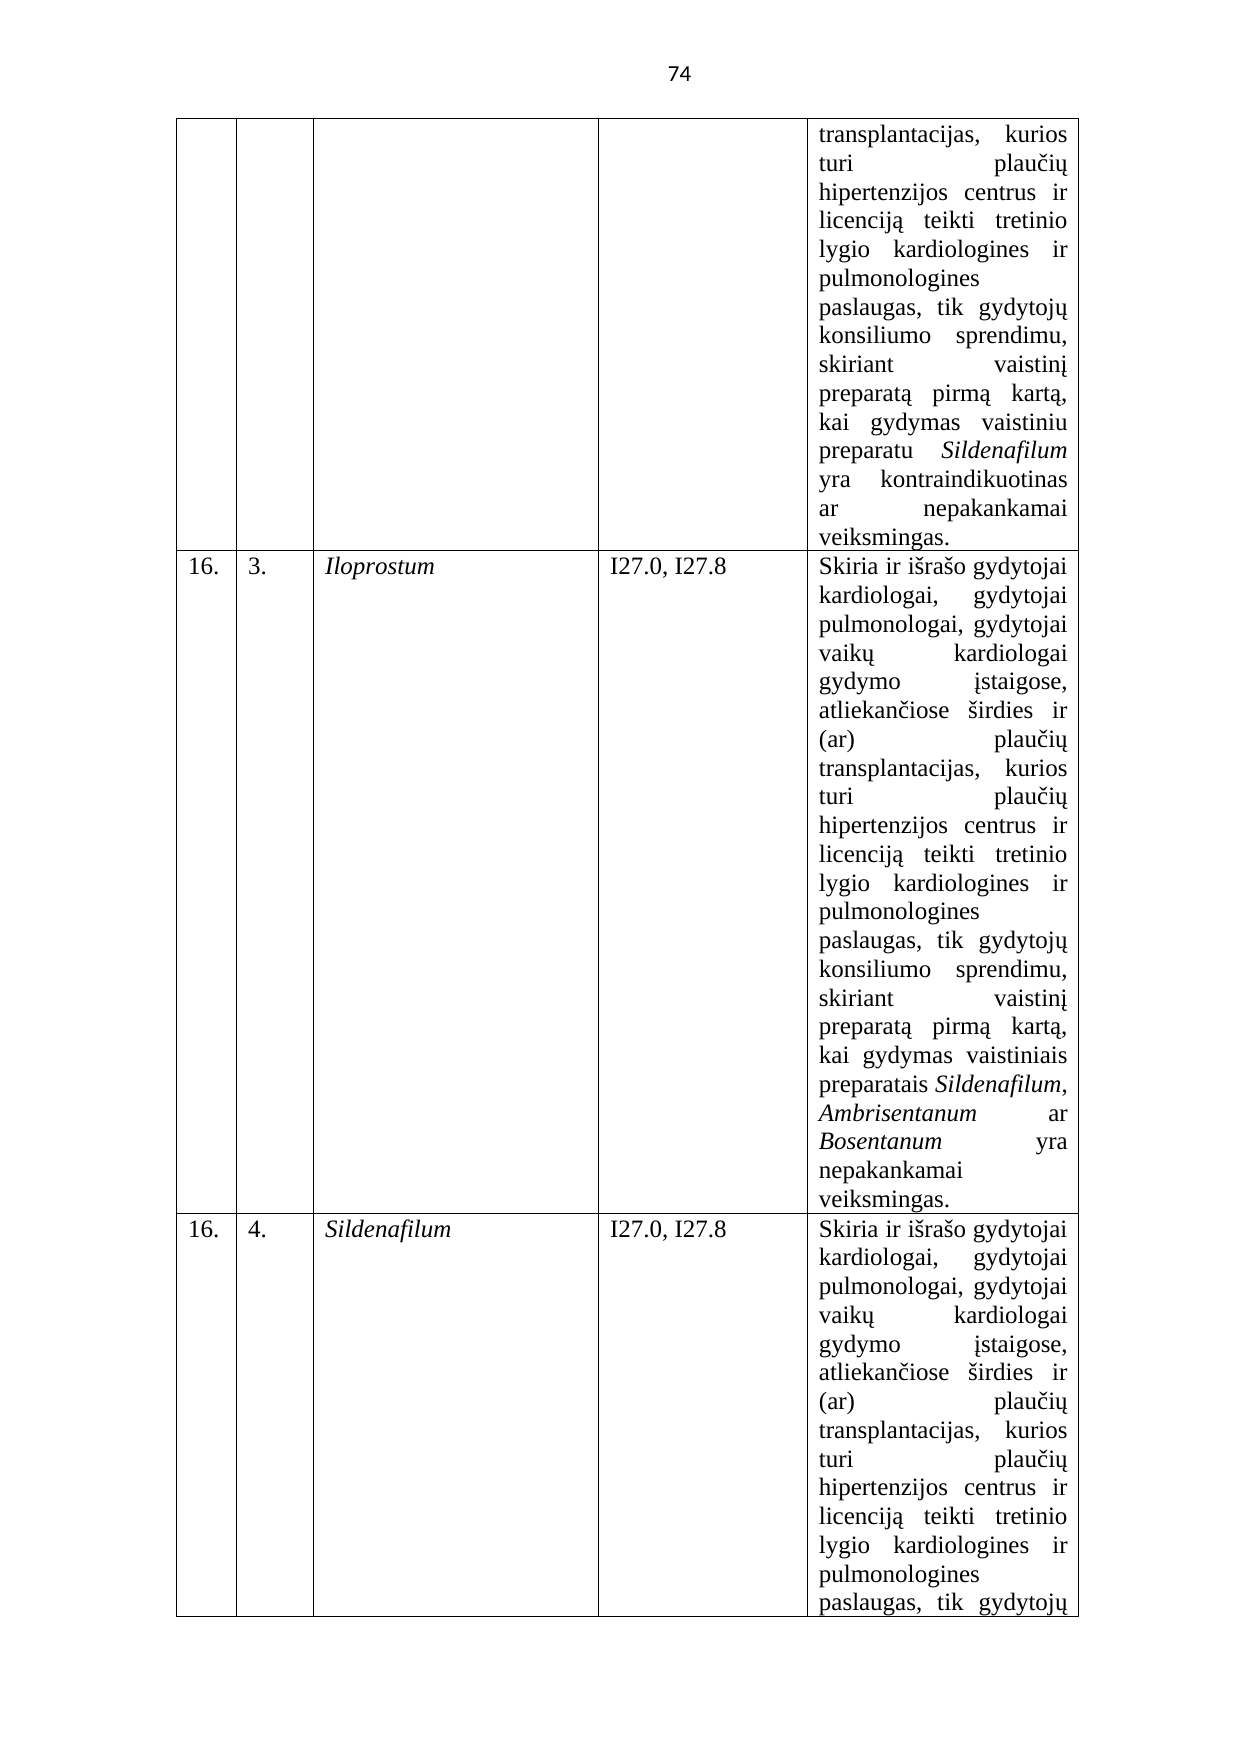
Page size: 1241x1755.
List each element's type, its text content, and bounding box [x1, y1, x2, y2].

table_cell Iloprostum [314, 551, 598, 1213]
table_cell 4. [237, 1214, 313, 1616]
table_cell [1099, 118, 1103, 550]
table_cell [1093, 1213, 1099, 1616]
table_cell [1084, 1213, 1088, 1616]
table_cell [1099, 1213, 1103, 1616]
table_cell [1099, 550, 1103, 1213]
table_cell [1103, 118, 1109, 550]
table_cell [1079, 1213, 1083, 1616]
table_cell 16. [177, 1214, 236, 1616]
table_cell [1109, 1213, 1123, 1616]
table_cell I27.0, I27.8 [599, 1214, 807, 1616]
table_cell [599, 119, 807, 550]
table_cell [1084, 118, 1088, 550]
table_cell [1084, 550, 1088, 1213]
table_cell [1093, 550, 1099, 1213]
table_cell [314, 119, 598, 550]
table_cell [1088, 550, 1093, 1213]
table_cell [1079, 550, 1083, 1213]
table_cell 16. [177, 551, 236, 1213]
table_cell Skiria ir išrašo gydytojai kardiologai, gydytojai pulmonologai, gydytojai vaikų kardiologai gydymo įstaigose, atliekančiose širdies ir (ar) plaučių transplantacijas, kurios turi plaučių hipertenzijos centrus ir licenciją teikti tretinio lygio kardiologines ir pulmonologines paslaugas, tik gydytojų konsiliumo sprendimu, skiriant vaistinį preparatą pirmą kartą, kai gydymas vaistiniais preparatais Sildenafilum, Ambrisentanum ar Bosentanum yra nepakankamai veiksmingas. [808, 551, 1078, 1213]
table_cell [177, 119, 236, 550]
table_cell [1109, 550, 1123, 1213]
table_cell [1103, 1213, 1109, 1616]
table_cell [1109, 118, 1123, 550]
table_cell 3. [237, 551, 313, 1213]
table_cell [1088, 1213, 1093, 1616]
table_cell Sildenafilum [314, 1214, 598, 1616]
table_cell transplantacijas, kurios turi plaučių hipertenzijos centrus ir licenciją teikti tretinio lygio kardiologines ir pulmonologines paslaugas, tik gydytojų konsiliumo sprendimu, skiriant vaistinį preparatą pirmą kartą, kai gydymas vaistiniu preparatu Sildenafilum yra kontraindikuotinas ar nepakankamai veiksmingas. [808, 119, 1078, 550]
table_cell Skiria ir išrašo gydytojai kardiologai, gydytojai pulmonologai, gydytojai vaikų kardiologai gydymo įstaigose, atliekančiose širdies ir (ar) plaučių transplantacijas, kurios turi plaučių hipertenzijos centrus ir licenciją teikti tretinio lygio kardiologines ir pulmonologines paslaugas, tik gydytojų [808, 1214, 1078, 1616]
table_cell [1088, 118, 1093, 550]
table_cell I27.0, I27.8 [599, 551, 807, 1213]
table_cell [1079, 118, 1083, 550]
table_cell [237, 119, 313, 550]
table_cell [1103, 550, 1109, 1213]
table_cell [1093, 118, 1099, 550]
